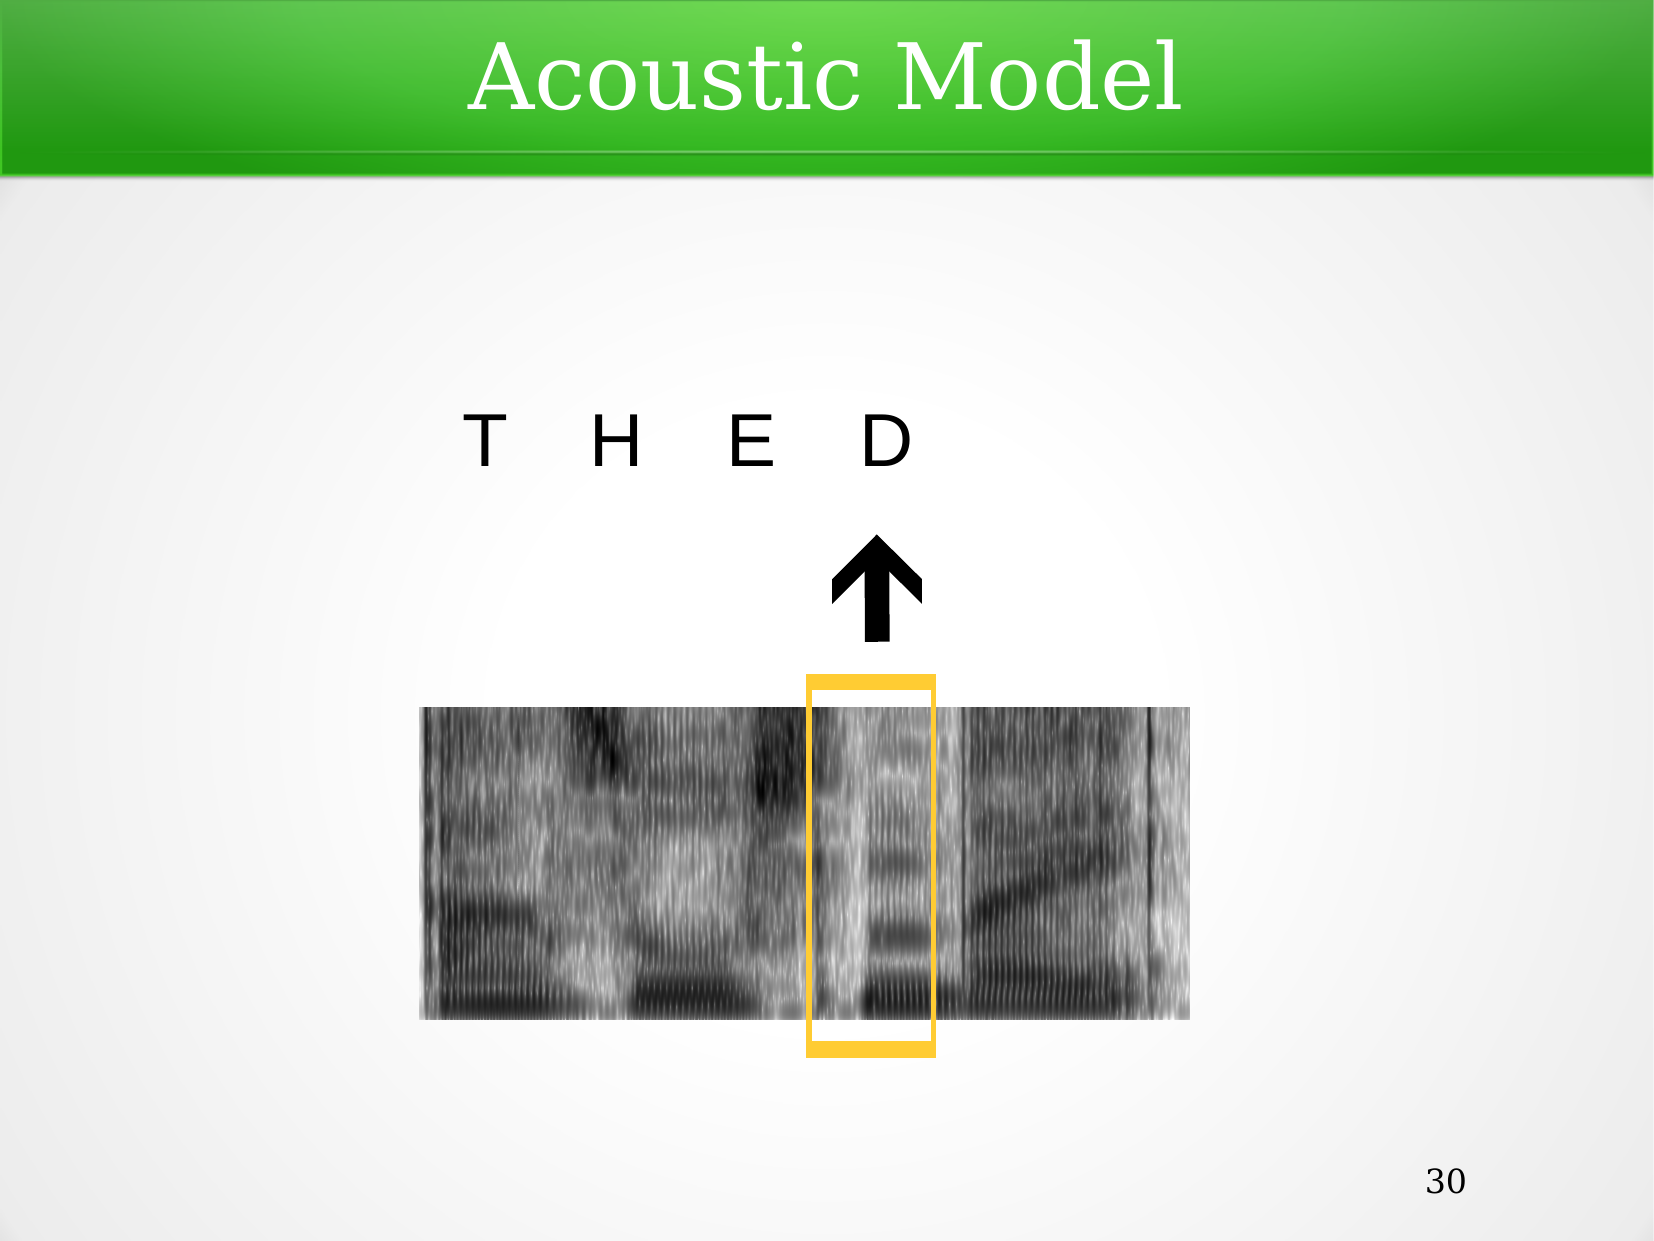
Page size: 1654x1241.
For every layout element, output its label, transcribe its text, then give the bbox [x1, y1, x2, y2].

picture [0, 0, 1654, 1241]
title Acoustic Model [82, 11, 1571, 154]
text_box T H E D [447, 391, 1228, 491]
